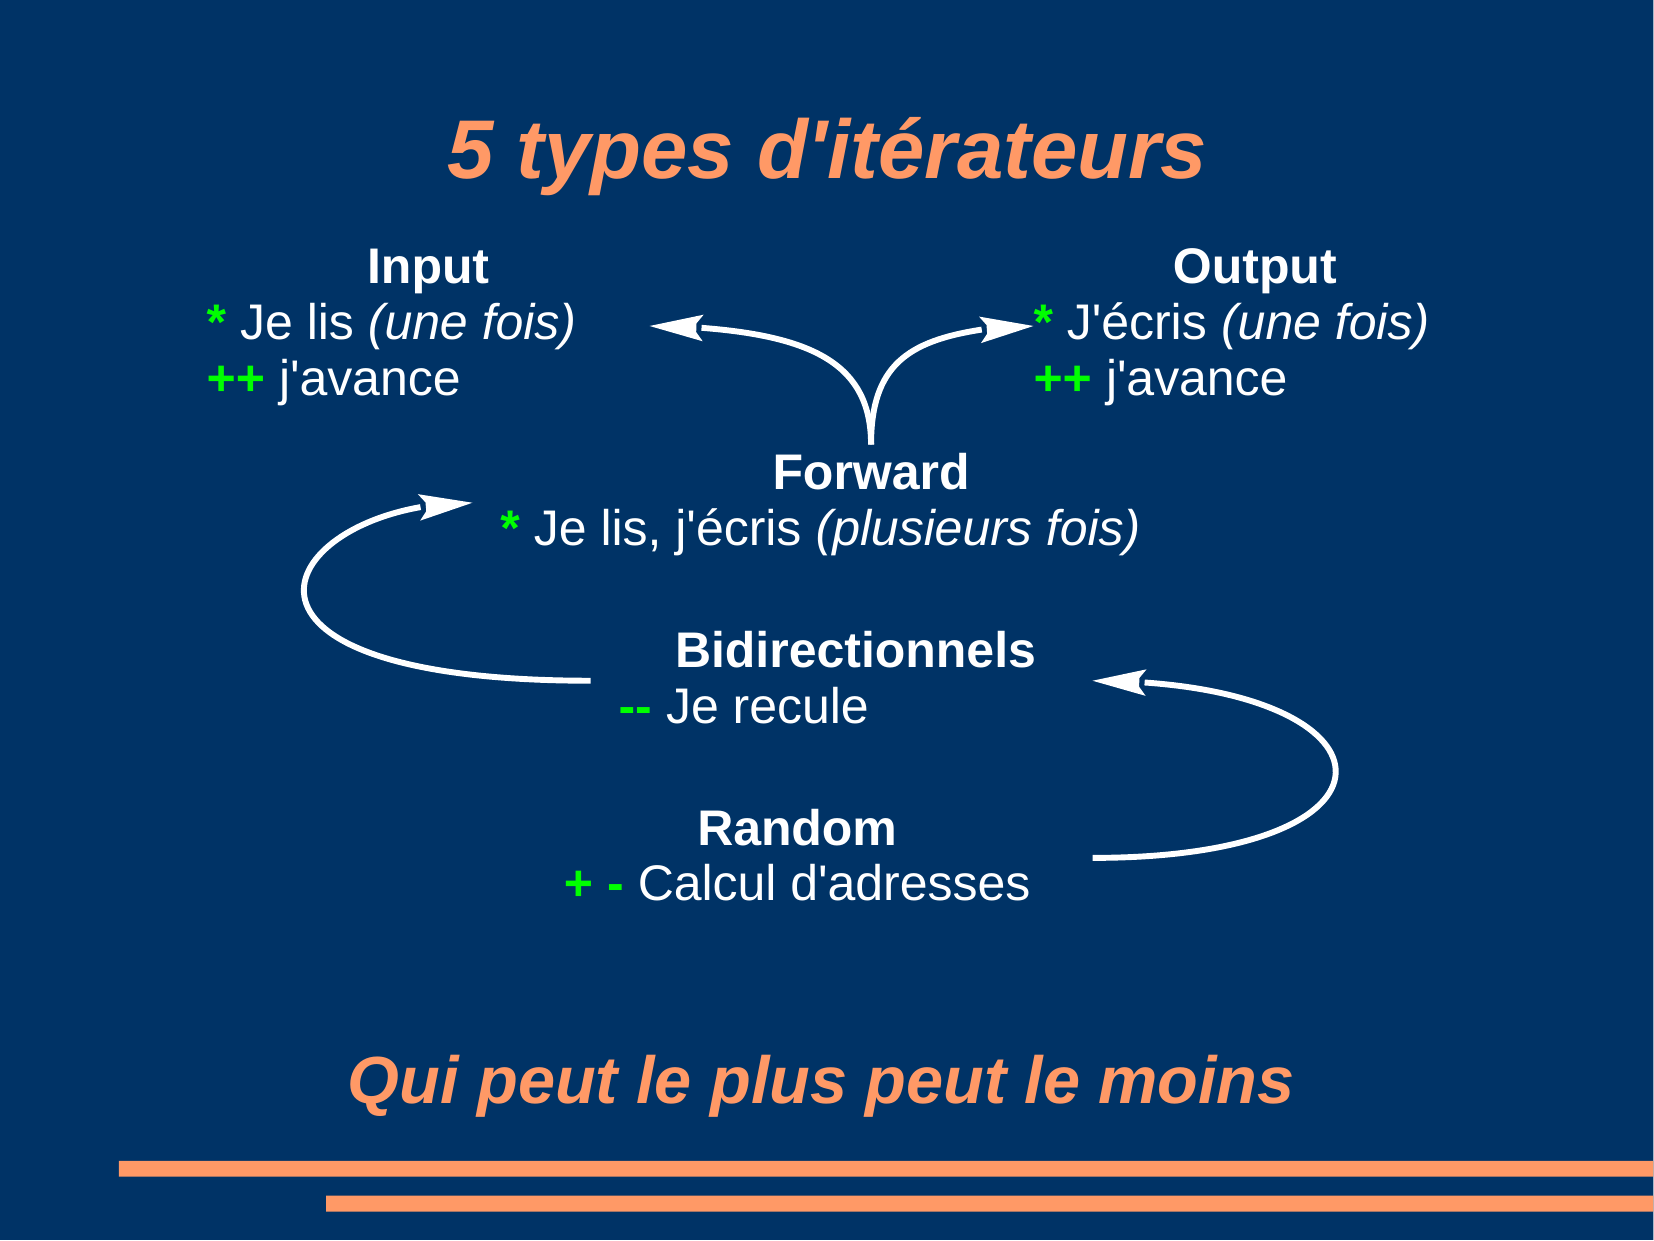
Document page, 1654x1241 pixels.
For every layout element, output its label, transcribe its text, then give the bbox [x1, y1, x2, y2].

text_box Bidirectionnels -- Je recule [590, 622, 1093, 740]
title Qui peut le plus peut le moins [115, 976, 1528, 1184]
text_box Input * Je lis (une fois) ++ j'avance [206, 238, 650, 414]
text_box Random + - Calcul d'adresses [501, 799, 1093, 917]
text_box Output * J'écris (une fois) ++ j'avance [1033, 238, 1477, 414]
title 5 types d'itérateurs [121, 46, 1534, 254]
text_box Forward * Je lis, j'écris (plusieurs fois) [472, 444, 1270, 562]
